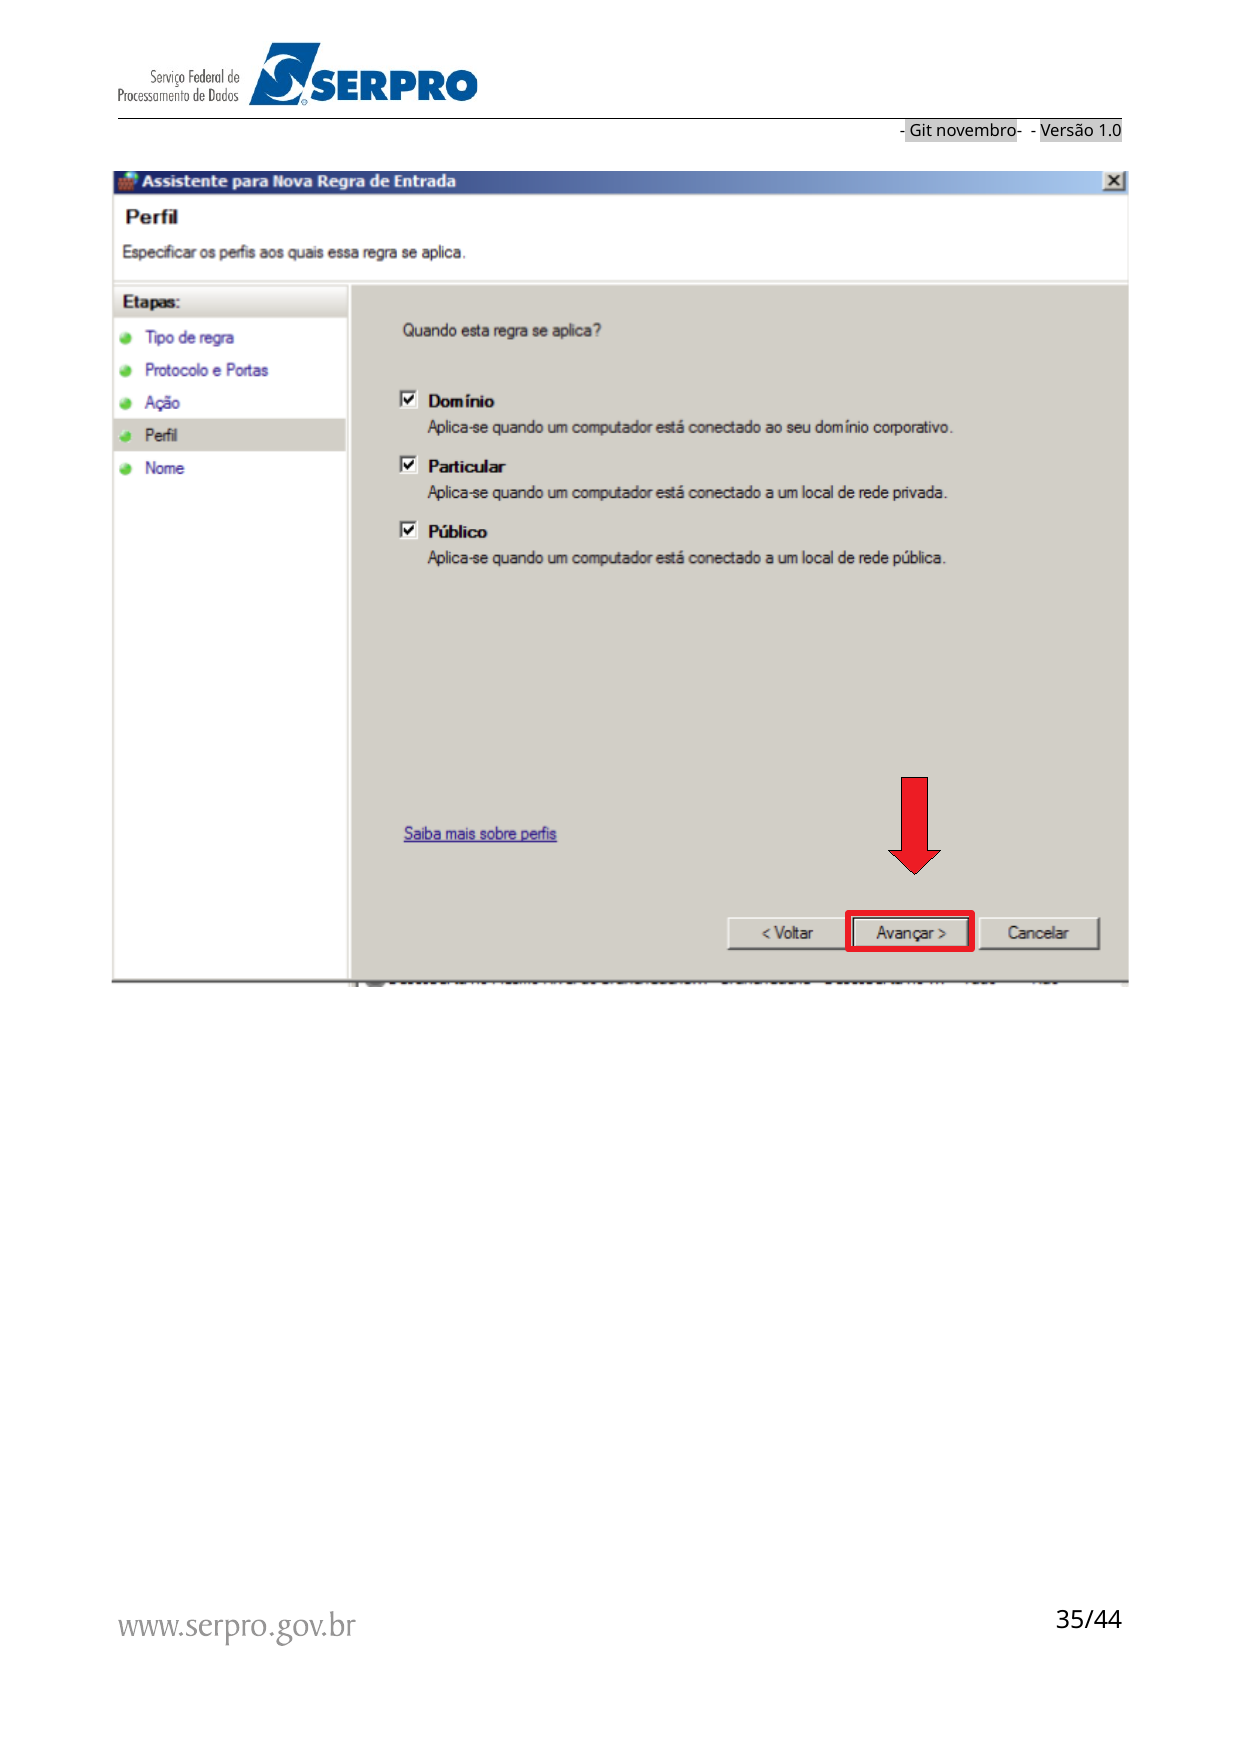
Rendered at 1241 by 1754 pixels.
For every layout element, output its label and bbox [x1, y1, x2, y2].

picture [118, 41, 478, 106]
picture [111, 171, 1129, 987]
